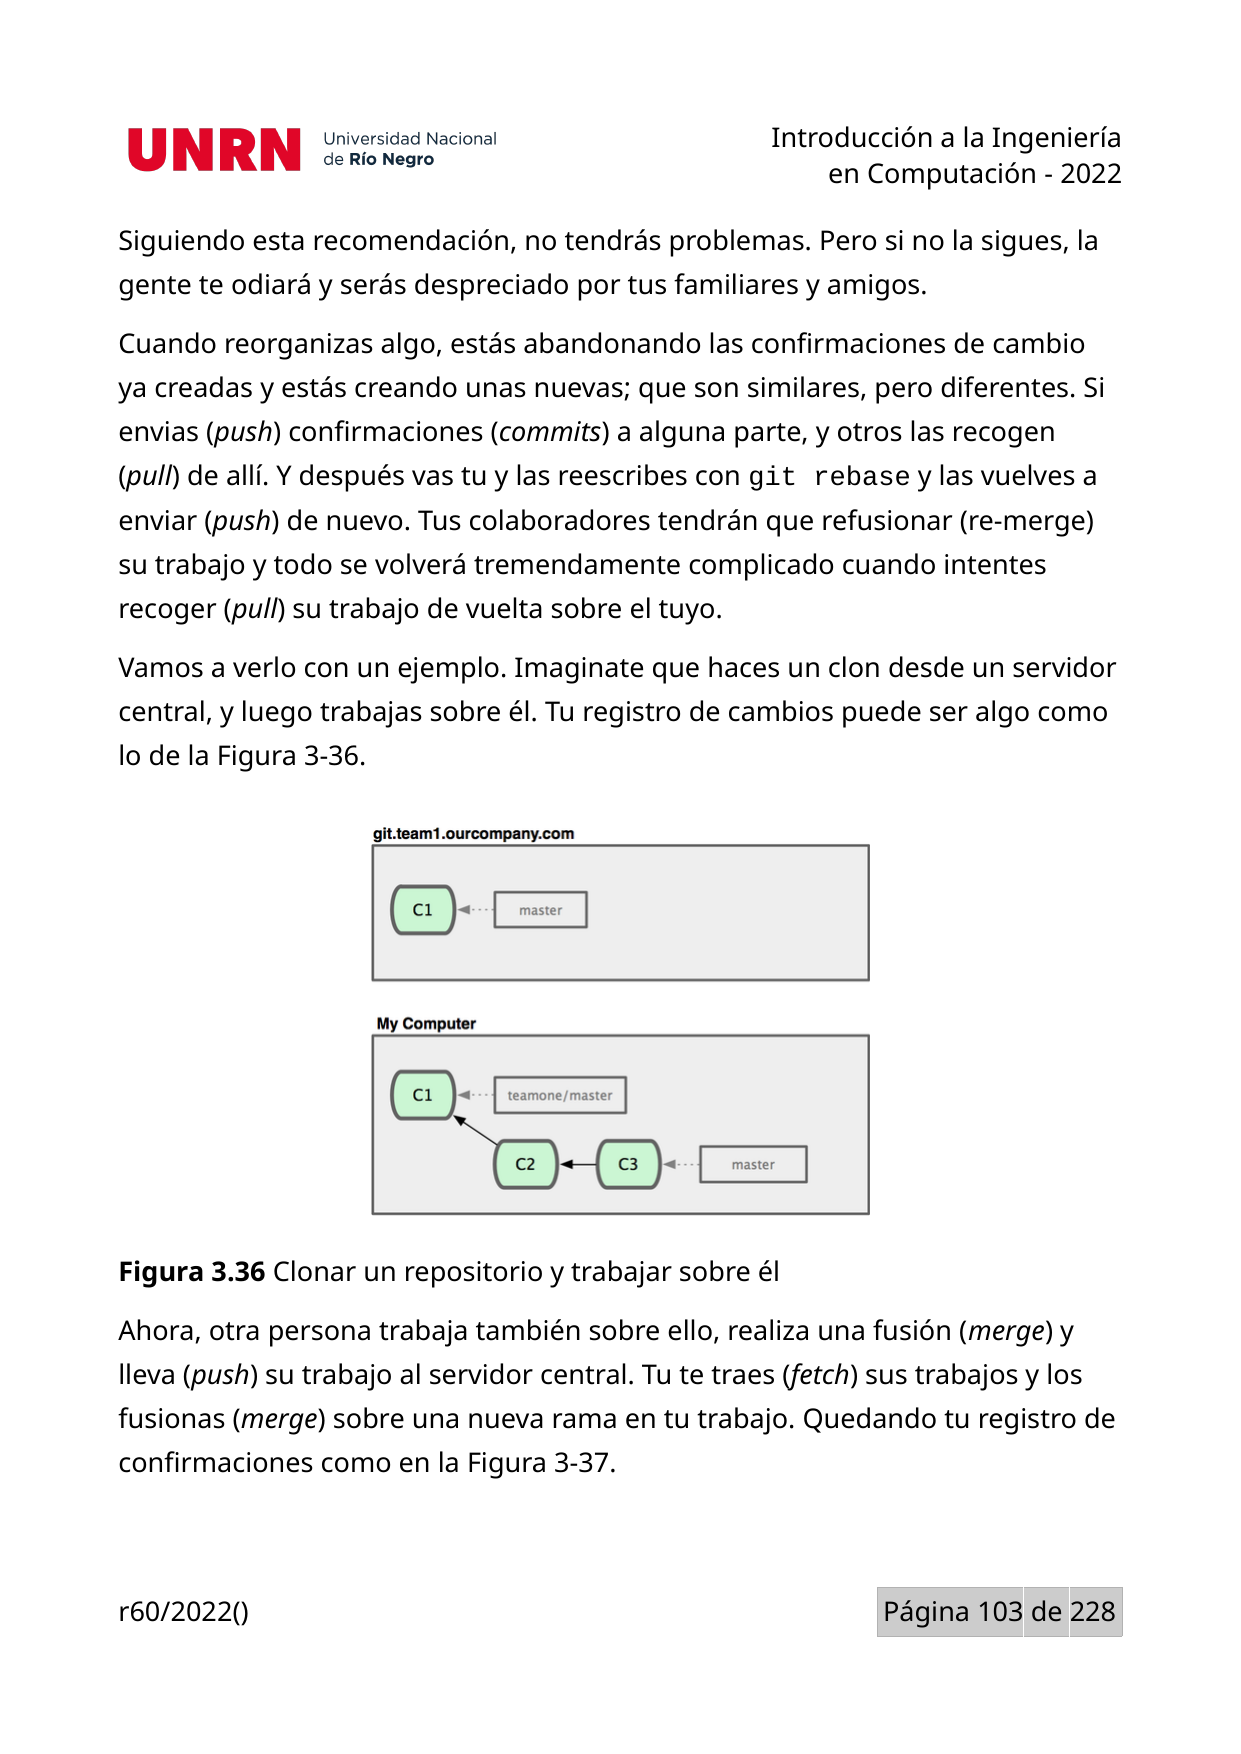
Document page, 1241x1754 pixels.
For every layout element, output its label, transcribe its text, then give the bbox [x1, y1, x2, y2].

text Figura 3.36 Clonar un repositorio y trabajar sobre él [118, 795, 1122, 1289]
text Ahora, otra persona trabaja también sobre ello, realiza una fusión (merge) y lleva (push) su trabajo al servidor central. Tu te traes (fetch) sus trabajos y los fusionas (merge) sobre una nueva rama en tu trabajo. Quedando tu registro de confirmaciones como en la Figura 3-37. [118, 1311, 1122, 1481]
text Cuando reorganizas algo, estás abandonando las confirmaciones de cambio ya creadas y estás creando unas nuevas; que son similares, pero diferentes. Si envias (push) confirmaciones (commits) a alguna parte, y otros las recogen (pull) de allí. Y después vas tu y las reescribes con git rebase y las vuelves a enviar (push) de nuevo. Tus colaboradores tendrán que refusionar (re-merge) su trabajo y todo se volverá tremendamente complicado cuando intentes recoger (pull) su trabajo de vuelta sobre el tuyo. [118, 324, 1122, 626]
picture [118, 118, 505, 180]
picture [370, 824, 870, 1216]
text Siguiendo esta recomendación, no tendrás problemas. Pero si no la sigues, la gente te odiará y serás despreciado por tus familiares y amigos. [118, 221, 1122, 302]
text Vamos a verlo con un ejemplo. Imaginate que haces un clon desde un servidor central, y luego trabajas sobre él. Tu registro de cambios puede ser algo como lo de la Figura 3-36. [118, 648, 1122, 773]
